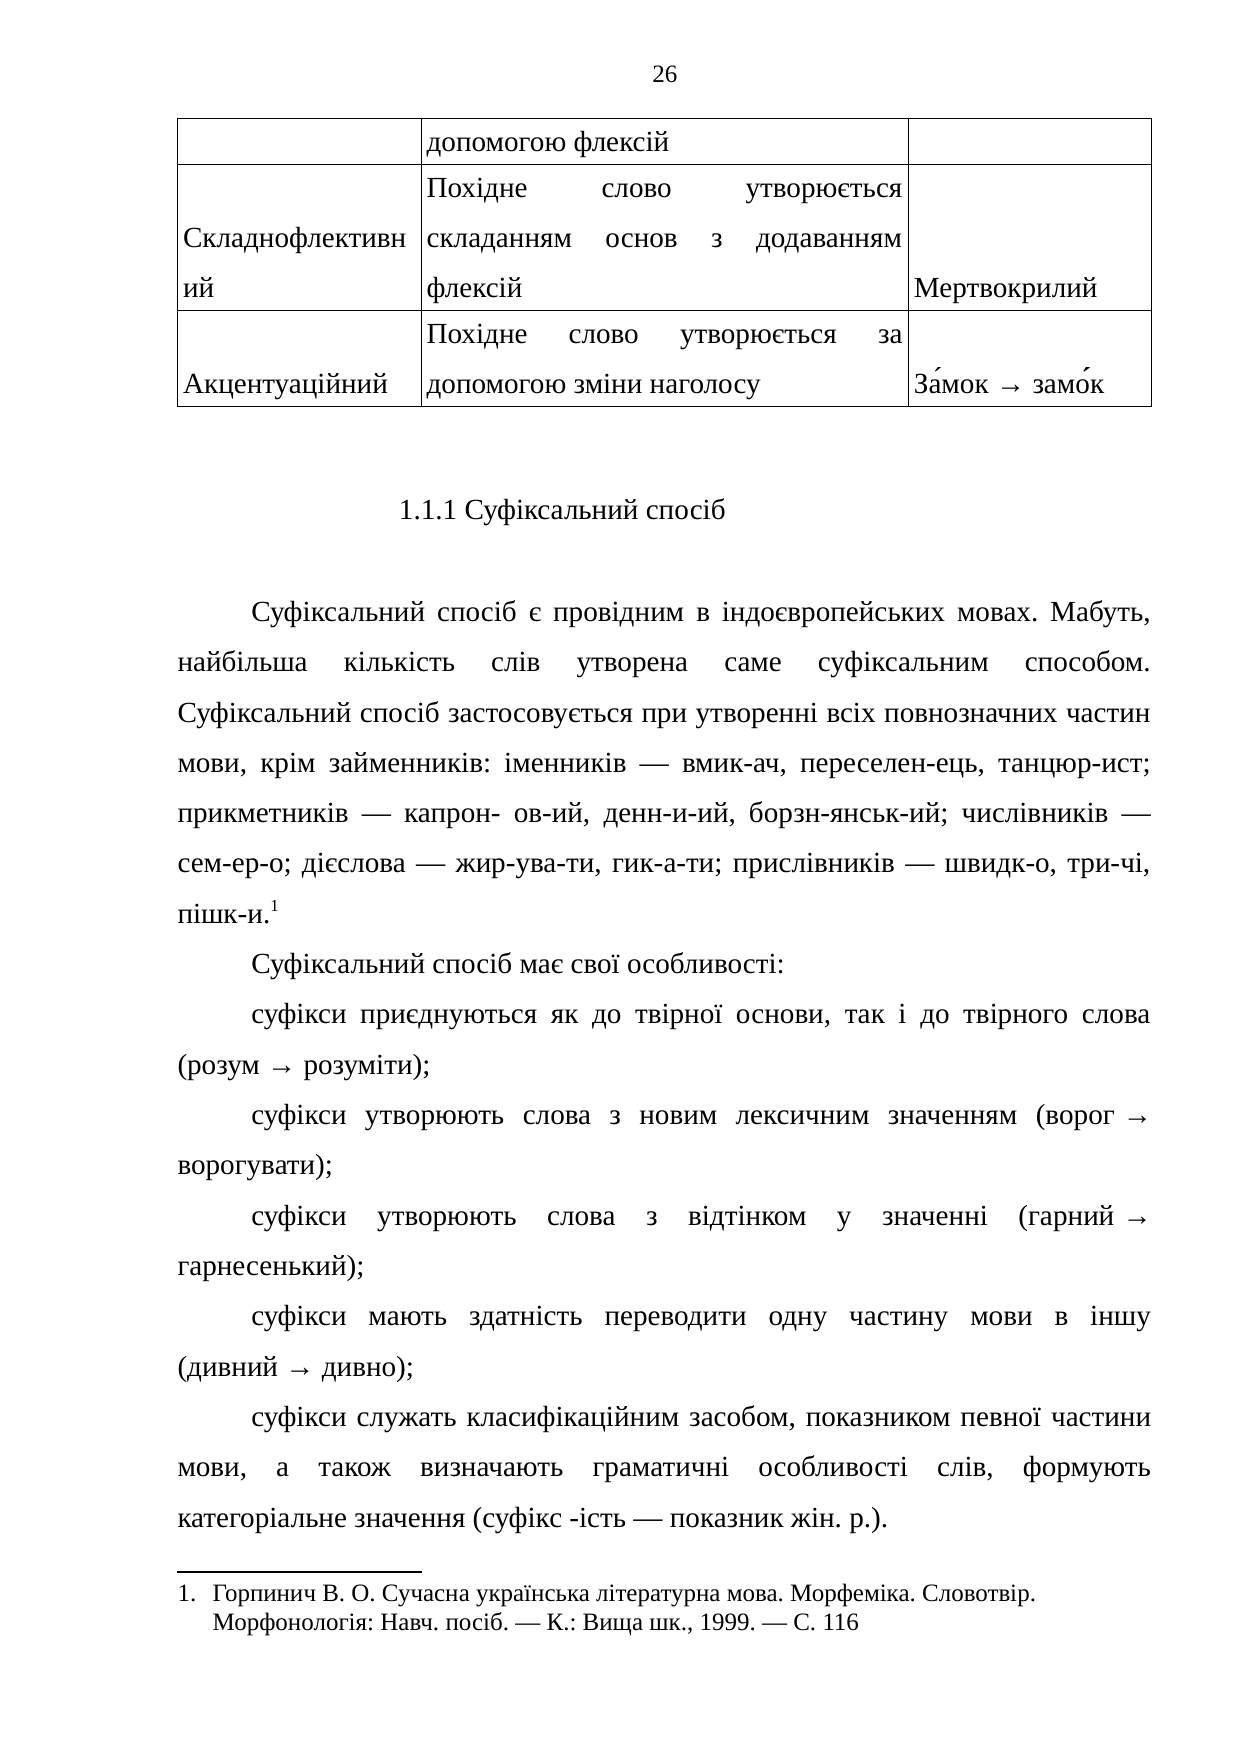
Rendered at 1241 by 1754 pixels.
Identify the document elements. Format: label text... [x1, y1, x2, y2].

text Суфіксальний спосіб має свої особливості: [177, 946, 1152, 980]
table_cell [909, 119, 1151, 163]
text суфікси мають здатність переводити одну частину мови в іншу (дивний → дивно); [177, 1298, 1152, 1382]
text суфікси утворюють слова з новим лексичним значенням (ворог → ворогувати); [177, 1097, 1152, 1181]
text суфікси утворюють слова з відтінком у значенні (гарний → гарнесенький); [177, 1198, 1152, 1282]
table_cell Складнофлективний [178, 165, 421, 310]
table_cell Похідне слово утворюється складанням основ з додаванням флексій [422, 165, 908, 310]
text Суфіксальний спосіб є провідним в індоєвропейських мовах. Мабуть, найбільша кількість слів утворена саме суфіксальним способом. Суфіксальний спосіб застосовується при утворенні всіх повнозначних частин мови, крім займенників: іменників — вмик-ач, переселен-ець, танцюр-ист; прикметників — капрон- ов-ий, денн-и-ий, борзн-янськ-ий; числівників — сем-ер-о; дієслова — жир-ува-ти, гик-а-ти; прислівників — швидк-о, три-чі, пішк-и. [177, 594, 1152, 929]
table_cell Мертвокрилий [909, 165, 1151, 310]
subtitle 1.1.1 Суфіксальний спосіб [177, 492, 1152, 525]
table_cell [178, 119, 421, 163]
table_cell За́мок → замо́к [909, 311, 1151, 406]
table_cell допомогою флексій [422, 119, 908, 163]
text суфікси служать класифікаційним засобом, показником певної частини мови, а також визначають граматичні особливості слів, формують категоріальне значення (суфікс -ість — показник жін. р.). [177, 1399, 1152, 1533]
table_cell Акцентуаційний [178, 311, 421, 406]
text Горпинич В. О. Сучасна українська літературна мова. Морфеміка. Словотвір. Морфонологія: Навч. посіб. — К.: Вища шк., 1999. — С. 116 [177, 1578, 1152, 1636]
table_cell Похідне слово утворюється за допомогою зміни наголосу [422, 311, 908, 406]
text суфікси приєднуються як до твірної основи, так і до твірного слова (розум → розуміти); [177, 997, 1152, 1080]
